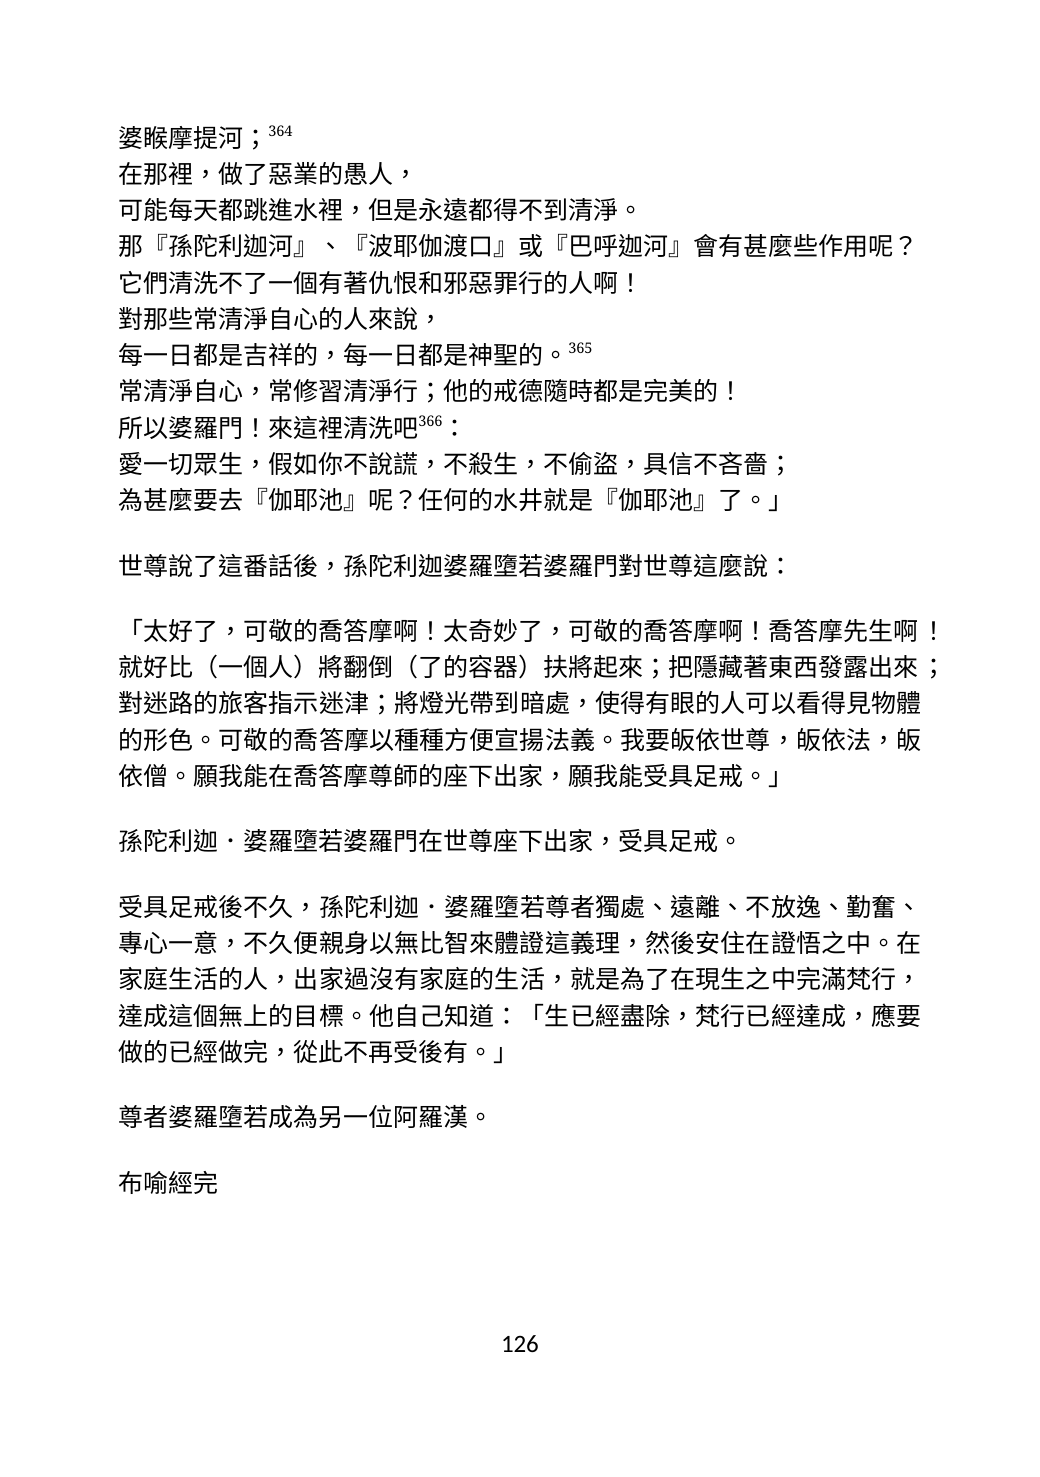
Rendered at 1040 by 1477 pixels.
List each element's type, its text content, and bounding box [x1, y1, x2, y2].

text 孫陀利迦．婆羅墮若婆羅門在世尊座下出家，受具足戒。 [118, 822, 921, 858]
text 為甚麼要去『伽耶池』呢？任何的水井就是『伽耶池』了。」 [118, 481, 921, 517]
text 尊者婆羅墮若成為另一位阿羅漢。 [118, 1098, 921, 1134]
text 對那些常清淨自心的人來說， [118, 299, 921, 336]
text 每一日都是吉祥的，每一日都是神聖的。 [118, 336, 921, 372]
text 所以婆羅門！來這裡清洗吧： [118, 408, 921, 444]
text 它們清洗不了一個有著仇恨和邪惡罪行的人啊！ [118, 263, 921, 299]
text 婆睺摩提河； [118, 118, 921, 154]
text 「太好了，可敬的喬答摩啊！太奇妙了，可敬的喬答摩啊！喬答摩先生啊！就好比（一個人）將翻倒（了的容器）扶將起來；把隱藏著東西發露出來；對迷路的旅客指示迷津；將燈光帶到暗處，使得有眼的人可以看得見物體的形色。可敬的喬答摩以種種方便宣揚法義。我要皈依世尊，皈依法，皈依僧。願我能在喬答摩尊師的座下出家，願我能受具足戒。」 [118, 611, 921, 793]
text 常清淨自心，常修習清淨行；他的戒德隨時都是完美的！ [118, 372, 921, 408]
text 布喻經完 [118, 1163, 921, 1199]
text 受具足戒後不久，孫陀利迦．婆羅墮若尊者獨處、遠離、不放逸、勤奮、專心一意，不久便親身以無比智來體證這義理，然後安住在證悟之中。在家庭生活的人，出家過沒有家庭的生活，就是為了在現生之中完滿梵行，達成這個無上的目標。他自己知道：「生已經盡除，梵行已經達成，應要做的已經做完，從此不再受後有。」 [118, 887, 921, 1068]
text 可能每天都跳進水裡，但是永遠都得不到清淨。 [118, 191, 921, 227]
text 那『孫陀利迦河』、『波耶伽渡口』或『巴呼迦河』會有甚麼些作用呢？ [118, 227, 921, 263]
text 愛一切眾生，假如你不說謊，不殺生，不偷盜，具信不吝嗇； [118, 444, 921, 481]
text 在那裡，做了惡業的愚人， [118, 154, 921, 191]
text 世尊說了這番話後，孫陀利迦婆羅墮若婆羅門對世尊這麼說： [118, 546, 921, 582]
